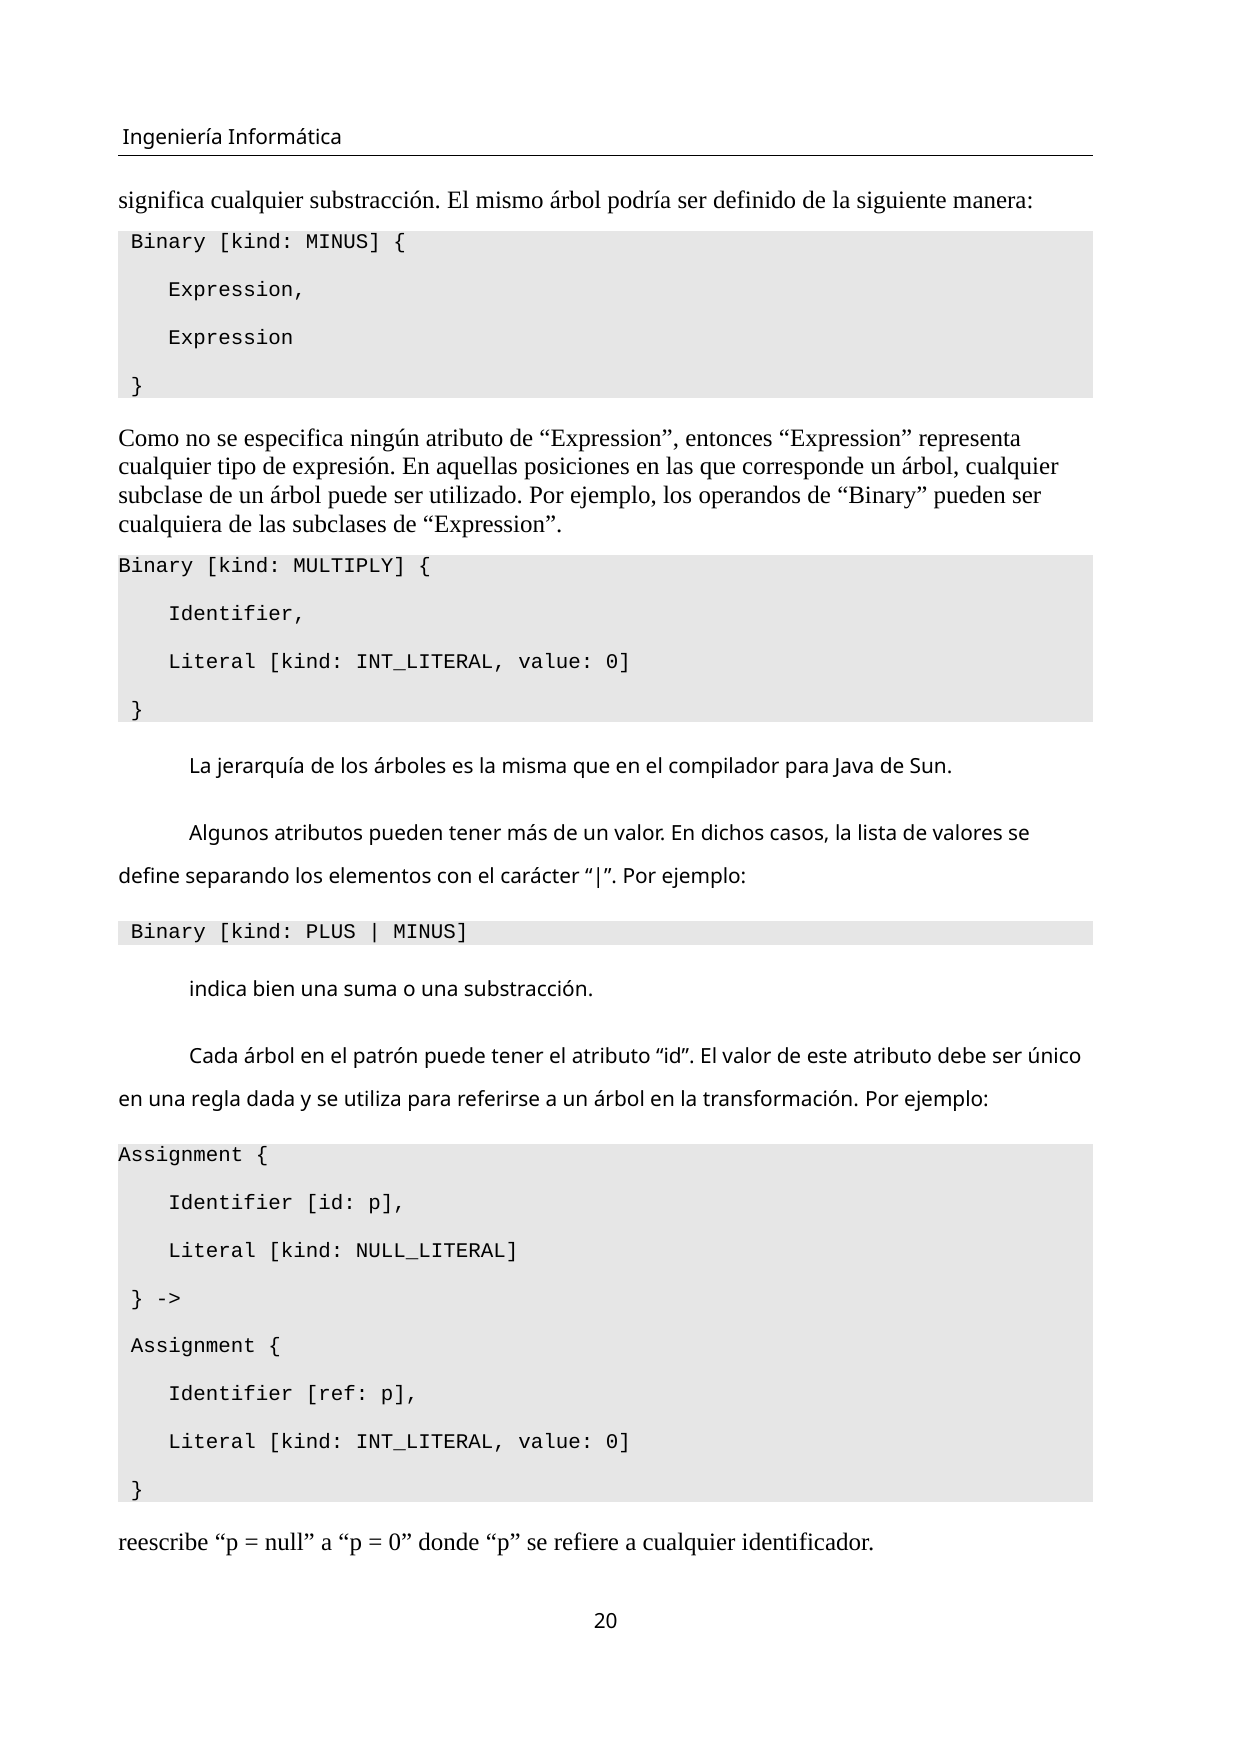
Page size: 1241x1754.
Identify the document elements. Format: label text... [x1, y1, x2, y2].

text Algunos atributos pueden tener más de un valor. En dichos casos, la lista de valores se define separando los elementos con el carácter “|”. Por ejemplo: [118, 818, 1093, 889]
text } [118, 699, 1093, 722]
text indica bien una suma o una substracción. [118, 974, 1093, 1002]
text Como no se especifica ningún atributo de “Expression”, entonces “Expression” representa cualquier tipo de expresión. En aquellas posiciones en las que corresponde un árbol, cualquier subclase de un árbol puede ser utilizado. Por ejemplo, los operandos de “Binary” pueden ser cualquiera de las subclases de “Expression”. [118, 423, 1093, 538]
text Identifier, [118, 603, 1093, 627]
text Literal [kind: INT_LITERAL, value: 0] [118, 651, 1093, 674]
text } [118, 1479, 1093, 1502]
text Expression, [118, 279, 1093, 303]
text reescribe “p = null” a “p = 0” donde “p” se refiere a cualquier identificador. [118, 1527, 1093, 1555]
text Binary [kind: PLUS | MINUS] [118, 921, 1093, 945]
text Literal [kind: NULL_LITERAL] [118, 1240, 1093, 1263]
text Binary [kind: MINUS] { [118, 231, 1093, 255]
text significa cualquier substracción. El mismo árbol podría ser definido de la siguiente manera: [118, 185, 1093, 214]
text Binary [kind: MULTIPLY] { [118, 555, 1093, 579]
text Identifier [ref: p], [118, 1383, 1093, 1407]
text } [118, 375, 1093, 398]
text Assignment { [118, 1144, 1093, 1168]
text Identifier [id: p], [118, 1192, 1093, 1216]
text Expression [118, 327, 1093, 351]
text } -> [118, 1288, 1093, 1311]
text La jerarquía de los árboles es la misma que en el compilador para Java de Sun. [118, 751, 1093, 779]
text Assignment { [118, 1335, 1093, 1359]
text Literal [kind: INT_LITERAL, value: 0] [118, 1431, 1093, 1455]
text Cada árbol en el patrón puede tener el atributo “id”. El valor de este atributo debe ser único en una regla dada y se utiliza para referirse a un árbol en la transformación. Por ejemplo: [118, 1041, 1093, 1112]
